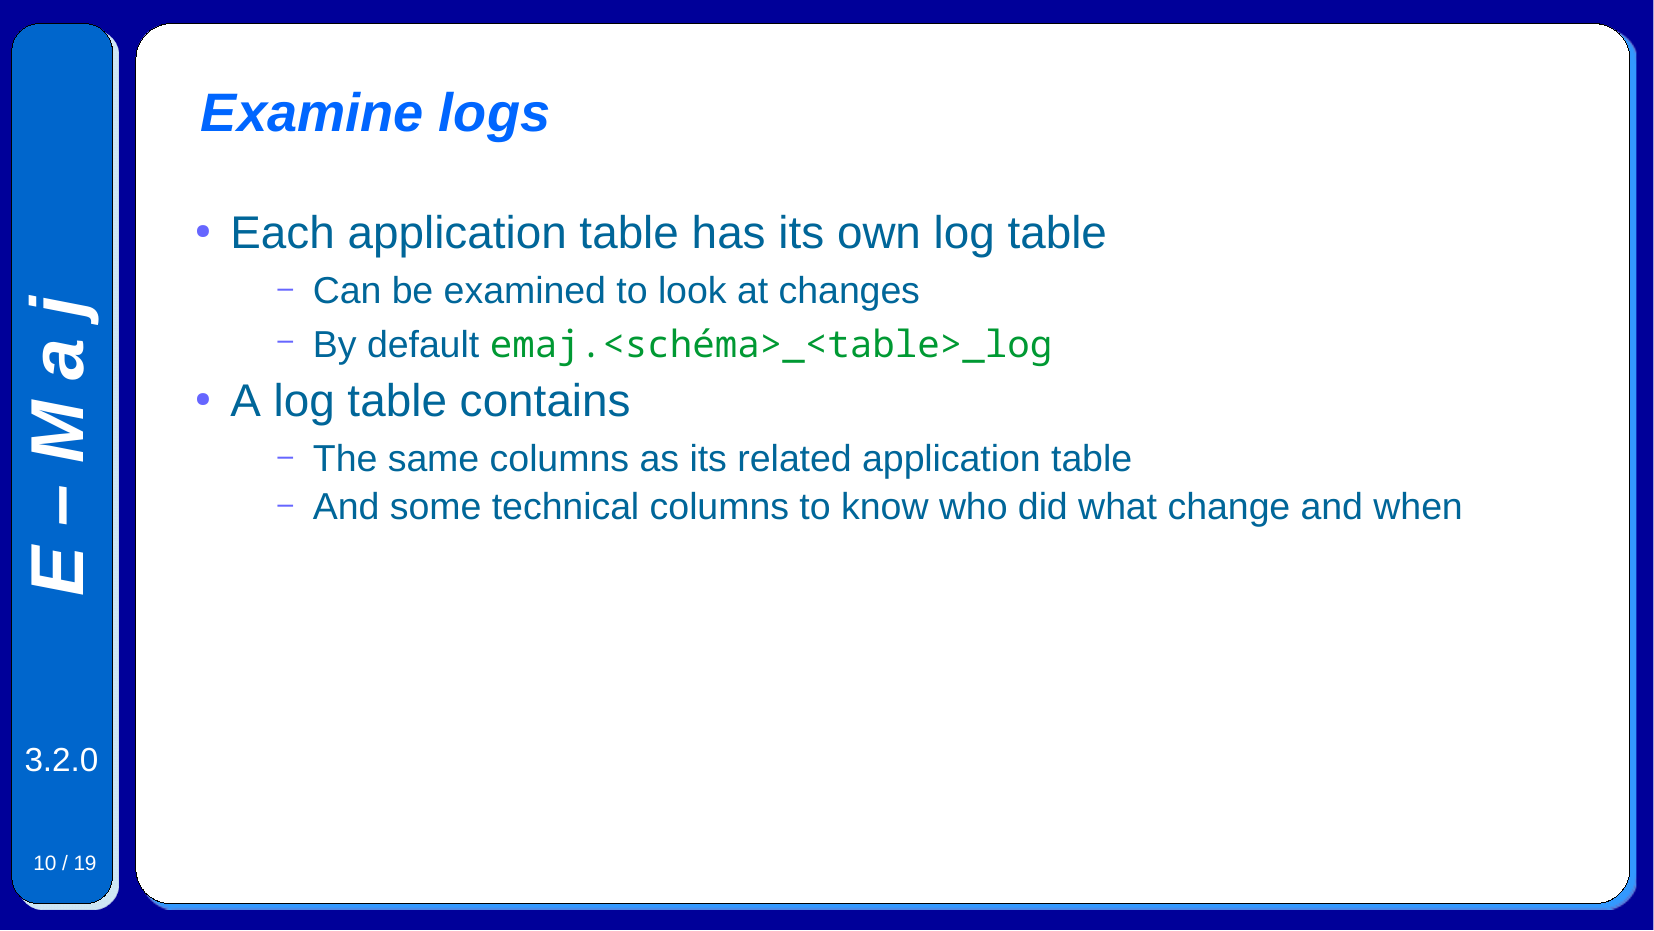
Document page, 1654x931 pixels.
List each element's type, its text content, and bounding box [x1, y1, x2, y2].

title Examine logs [200, 34, 1575, 191]
list Each application table has its own log table Can be examined to look at changes By default emaj.<schéma>_<table>_log A log table contains The same columns as its related application table And some technical columns to know who did what change and when [177, 206, 1587, 867]
